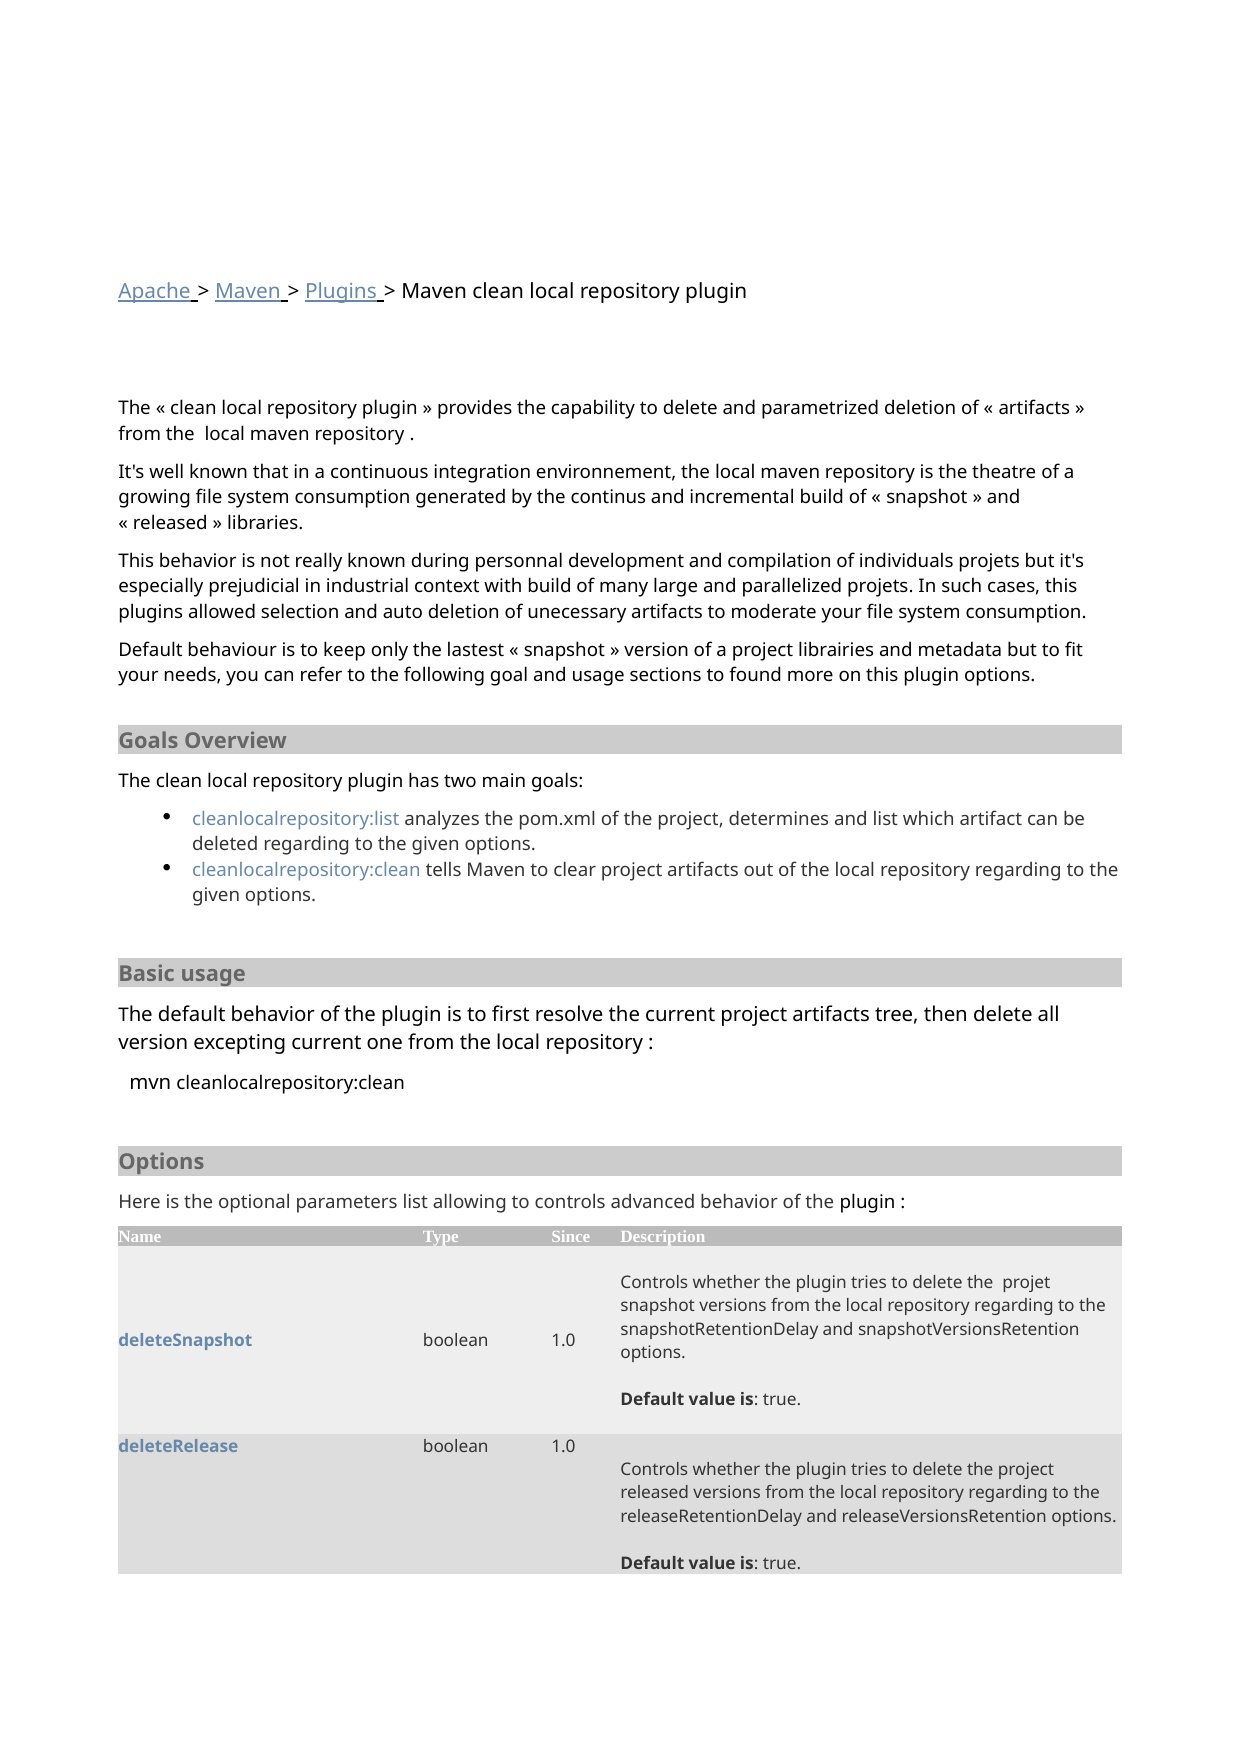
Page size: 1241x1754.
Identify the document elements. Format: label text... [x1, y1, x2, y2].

table_header Name [118, 1226, 423, 1246]
list cleanlocalrepository:clean tells Maven to clear project artifacts out of the local repository regarding to the given options. [162, 856, 1122, 907]
table_cell boolean [423, 1434, 551, 1574]
table_cell 1.0 [551, 1434, 620, 1574]
table_cell deleteRelease [118, 1434, 423, 1574]
text The default behavior of the plugin is to first resolve the current project artifacts tree, then delete all version excepting current one from the local repository : [118, 1000, 1122, 1055]
text Default behaviour is to keep only the lastest « snapshot » version of a project librairies and metadata but to fit your needs, you can refer to the following goal and usage sections to found more on this plugin options. [118, 636, 1122, 687]
text The « clean local repository plugin » provides the capability to delete and parametrized deletion of « artifacts » from the local maven repository . [118, 394, 1122, 446]
table_header Description [620, 1226, 1122, 1246]
table_cell boolean [423, 1246, 551, 1434]
text It's well known that in a continuous integration environnement, the local maven repository is the theatre of a growing file system consumption generated by the continus and incremental build of « snapshot » and « released » libraries. [118, 458, 1122, 535]
text This behavior is not really known during personnal development and compilation of individuals projets but it's especially prejudicial in industrial context with build of many large and parallelized projets. In such cases, this plugins allowed selection and auto deletion of unecessary artifacts to moderate your file system consumption. [118, 547, 1122, 624]
text Apache > Maven > Plugins > Maven clean local repository plugin [118, 270, 1122, 306]
text mvn cleanlocalrepository:clean [129, 1068, 1111, 1096]
table_header Since [551, 1226, 620, 1246]
table_cell Controls whether the plugin tries to delete the project released versions from the local repository regarding to the releaseRetentionDelay and releaseVersionsRetention options. Default value is: true. [620, 1434, 1122, 1574]
table_cell deleteSnapshot [118, 1246, 423, 1434]
subtitle Basic usage [118, 958, 1122, 987]
table_cell Controls whether the plugin tries to delete the projet snapshot versions from the local repository regarding to the snapshotRetentionDelay and snapshotVersionsRetention options. Default value is: true. [620, 1246, 1122, 1434]
subtitle Goals Overview [118, 725, 1122, 754]
text Here is the optional parameters list allowing to controls advanced behavior of the plugin : [118, 1188, 1122, 1214]
table_cell 1.0 [551, 1246, 620, 1434]
table_header Type [423, 1226, 551, 1246]
subtitle Options [118, 1146, 1122, 1176]
list cleanlocalrepository:list analyzes the pom.xml of the project, determines and list which artifact can be deleted regarding to the given options. [162, 805, 1122, 856]
text The clean local repository plugin has two main goals: [118, 767, 1122, 793]
